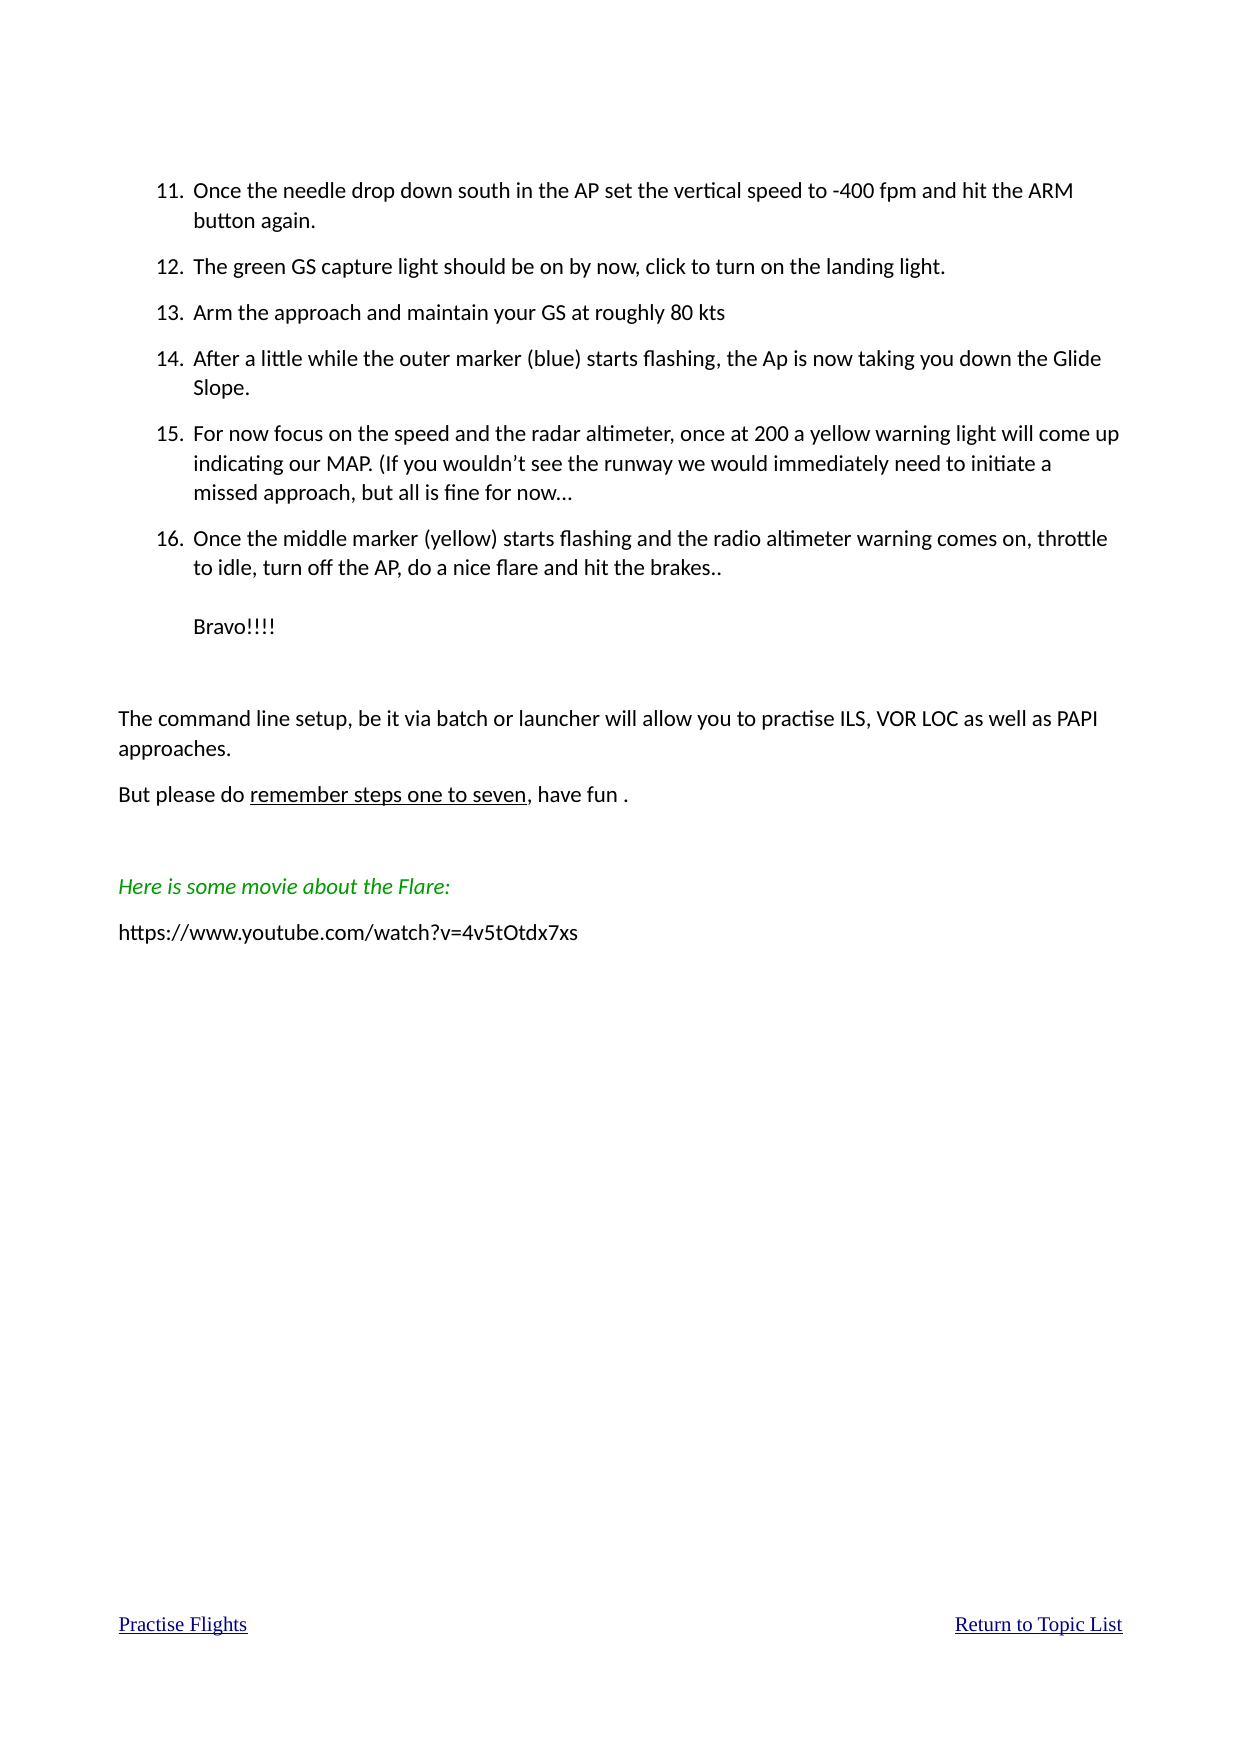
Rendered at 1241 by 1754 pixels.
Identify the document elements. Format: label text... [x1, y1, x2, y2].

list Once the needle drop down south in the AP set the vertical speed to -400 fpm and hit the ARM button again. [156, 176, 1122, 234]
text Here is some movie about the Flare: [118, 872, 1122, 900]
list The green GS capture light should be on by now, click to turn on the landing light. [156, 252, 1122, 280]
list Once the middle marker (yellow) starts flashing and the radio altimeter warning comes on, throttle to idle, turn off the AP, do a nice flare and hit the brakes.. Bravo!!!! [156, 524, 1122, 640]
list Arm the approach and maintain your GS at roughly 80 kts [156, 298, 1122, 326]
list For now focus on the speed and the radar altimeter, once at 200 a yellow warning light will come up indicating our MAP. (If you wouldn’t see the runway we would immediately need to initiate a missed approach, but all is fine for now... [156, 419, 1122, 506]
text The command line setup, be it via batch or launcher will allow you to practise ILS, VOR LOC as well as PAPI approaches. [118, 704, 1122, 762]
list After a little while the outer marker (blue) starts flashing, the Ap is now taking you down the Glide Slope. [156, 344, 1122, 401]
text But please do remember steps one to seven, have fun . [118, 780, 1122, 808]
text https://www.youtube.com/watch?v=4v5tOtdx7xs [118, 918, 1122, 946]
